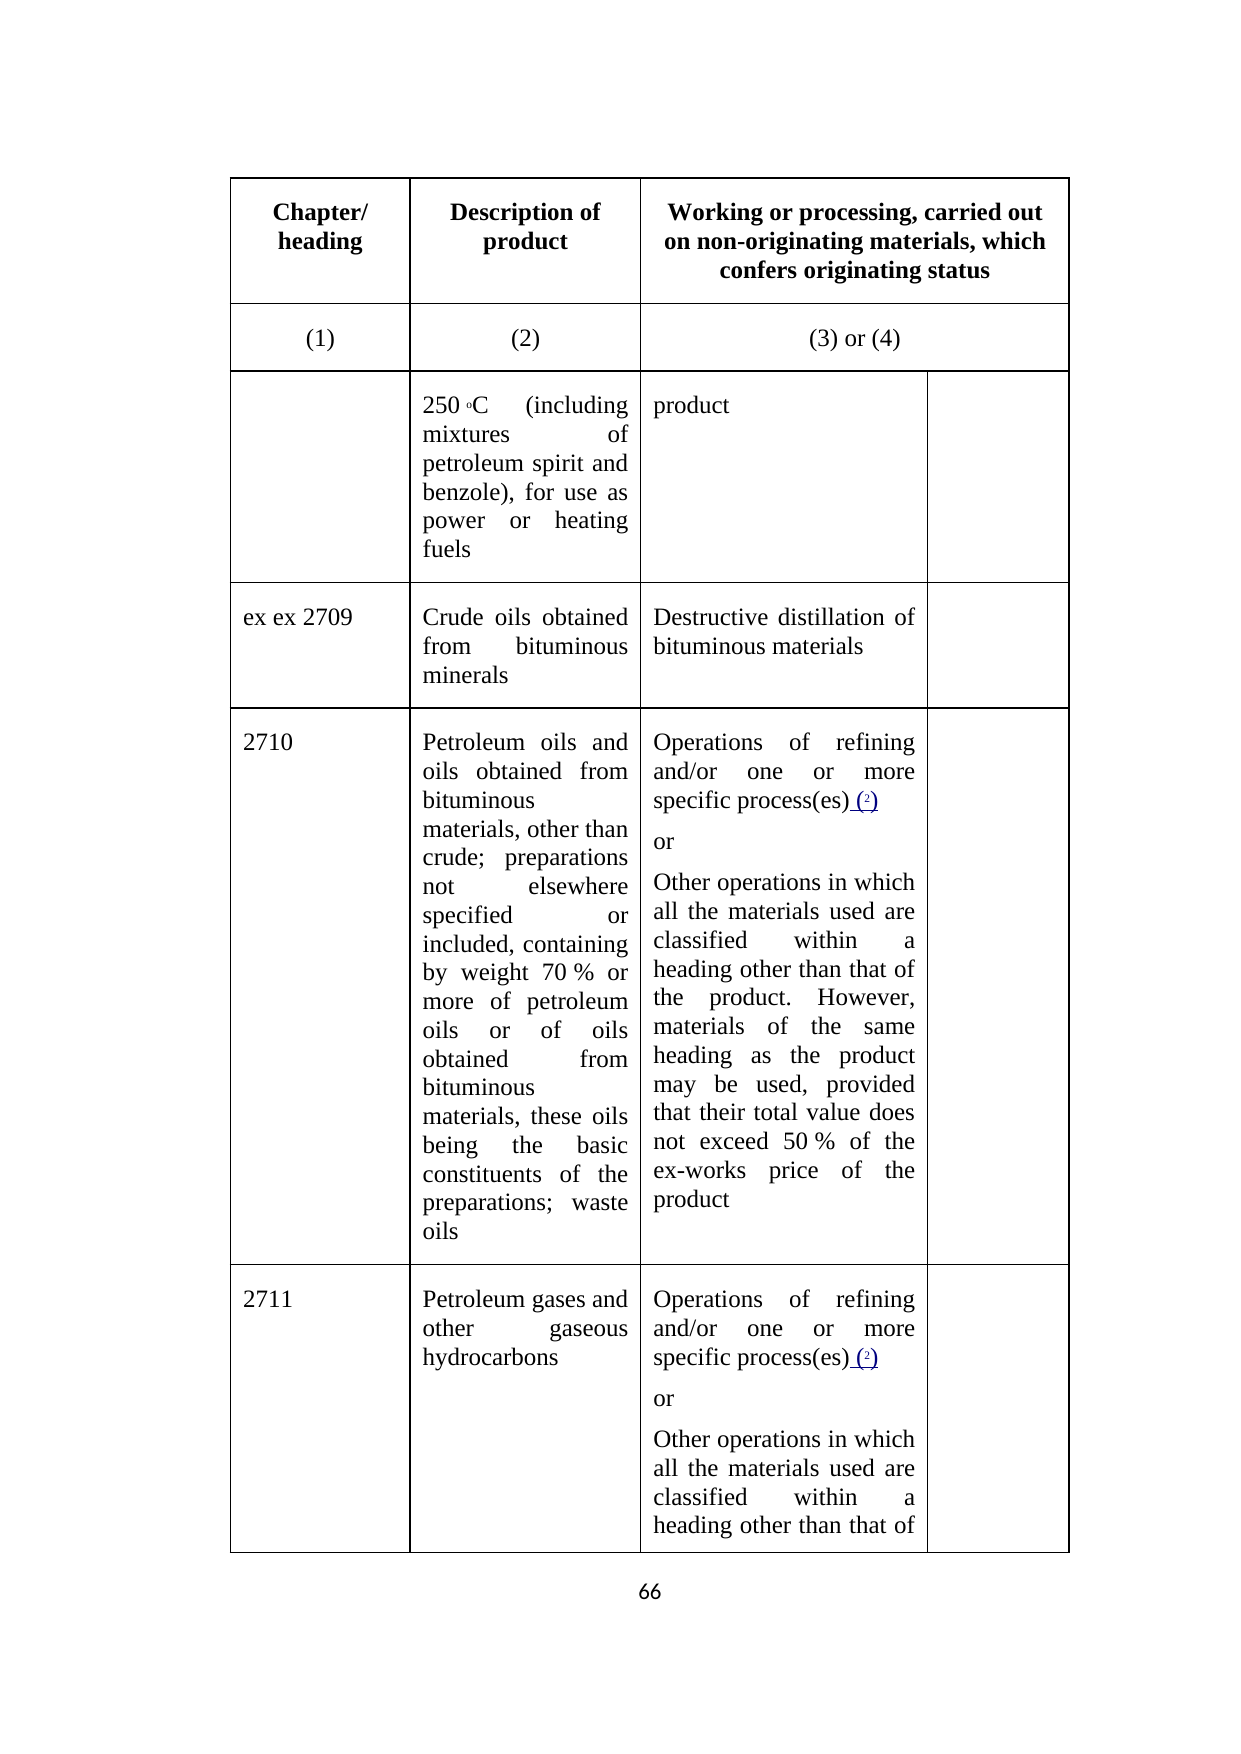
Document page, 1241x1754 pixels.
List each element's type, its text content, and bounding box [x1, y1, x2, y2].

table_cell Petroleum oils and oils obtained from bituminous materials, other than crude; preparations not elsewhere specified or included, containing by weight 70 % or more of petroleum oils or of oils obtained from bituminous materials, these oils being the basic constituents of the preparations; waste oils [411, 709, 640, 1264]
table_cell 2711 [231, 1265, 409, 1552]
table_cell [928, 583, 1068, 707]
table_cell product [641, 372, 927, 582]
table_cell [928, 372, 1068, 582]
table_cell [928, 1265, 1068, 1552]
table_header Working or processing, carried out on non-originating materials, which confers originating status [641, 179, 1068, 302]
table_header Description of product [411, 179, 640, 302]
table_cell Petroleum gases and other gaseous hydrocarbons [411, 1265, 640, 1552]
table_cell Operations of refining and/or one or more specific process(es) (2) or Other operations in which all the materials used are classified within a heading other than that of [641, 1265, 927, 1552]
table_cell (1) [231, 304, 409, 370]
table_cell ex ex 2709 [231, 583, 409, 707]
table_cell Operations of refining and/or one or more specific process(es) (2) or Other operations in which all the materials used are classified within a heading other than that of the product. However, materials of the same heading as the product may be used, provided that their total value does not exceed 50 % of the ex-works price of the product [641, 709, 927, 1264]
table_cell (3) or (4) [641, 304, 1068, 370]
table_cell 250 oC (including mixtures of petroleum spirit and benzole), for use as power or heating fuels [411, 372, 640, 582]
table_header Chapter/ heading [231, 179, 409, 302]
table_cell (2) [411, 304, 640, 370]
table_cell [231, 372, 409, 582]
table_cell [928, 709, 1068, 1264]
table_cell Crude oils obtained from bituminous minerals [411, 583, 640, 707]
table_cell 2710 [231, 709, 409, 1264]
table_cell Destructive distillation of bituminous materials [641, 583, 927, 707]
